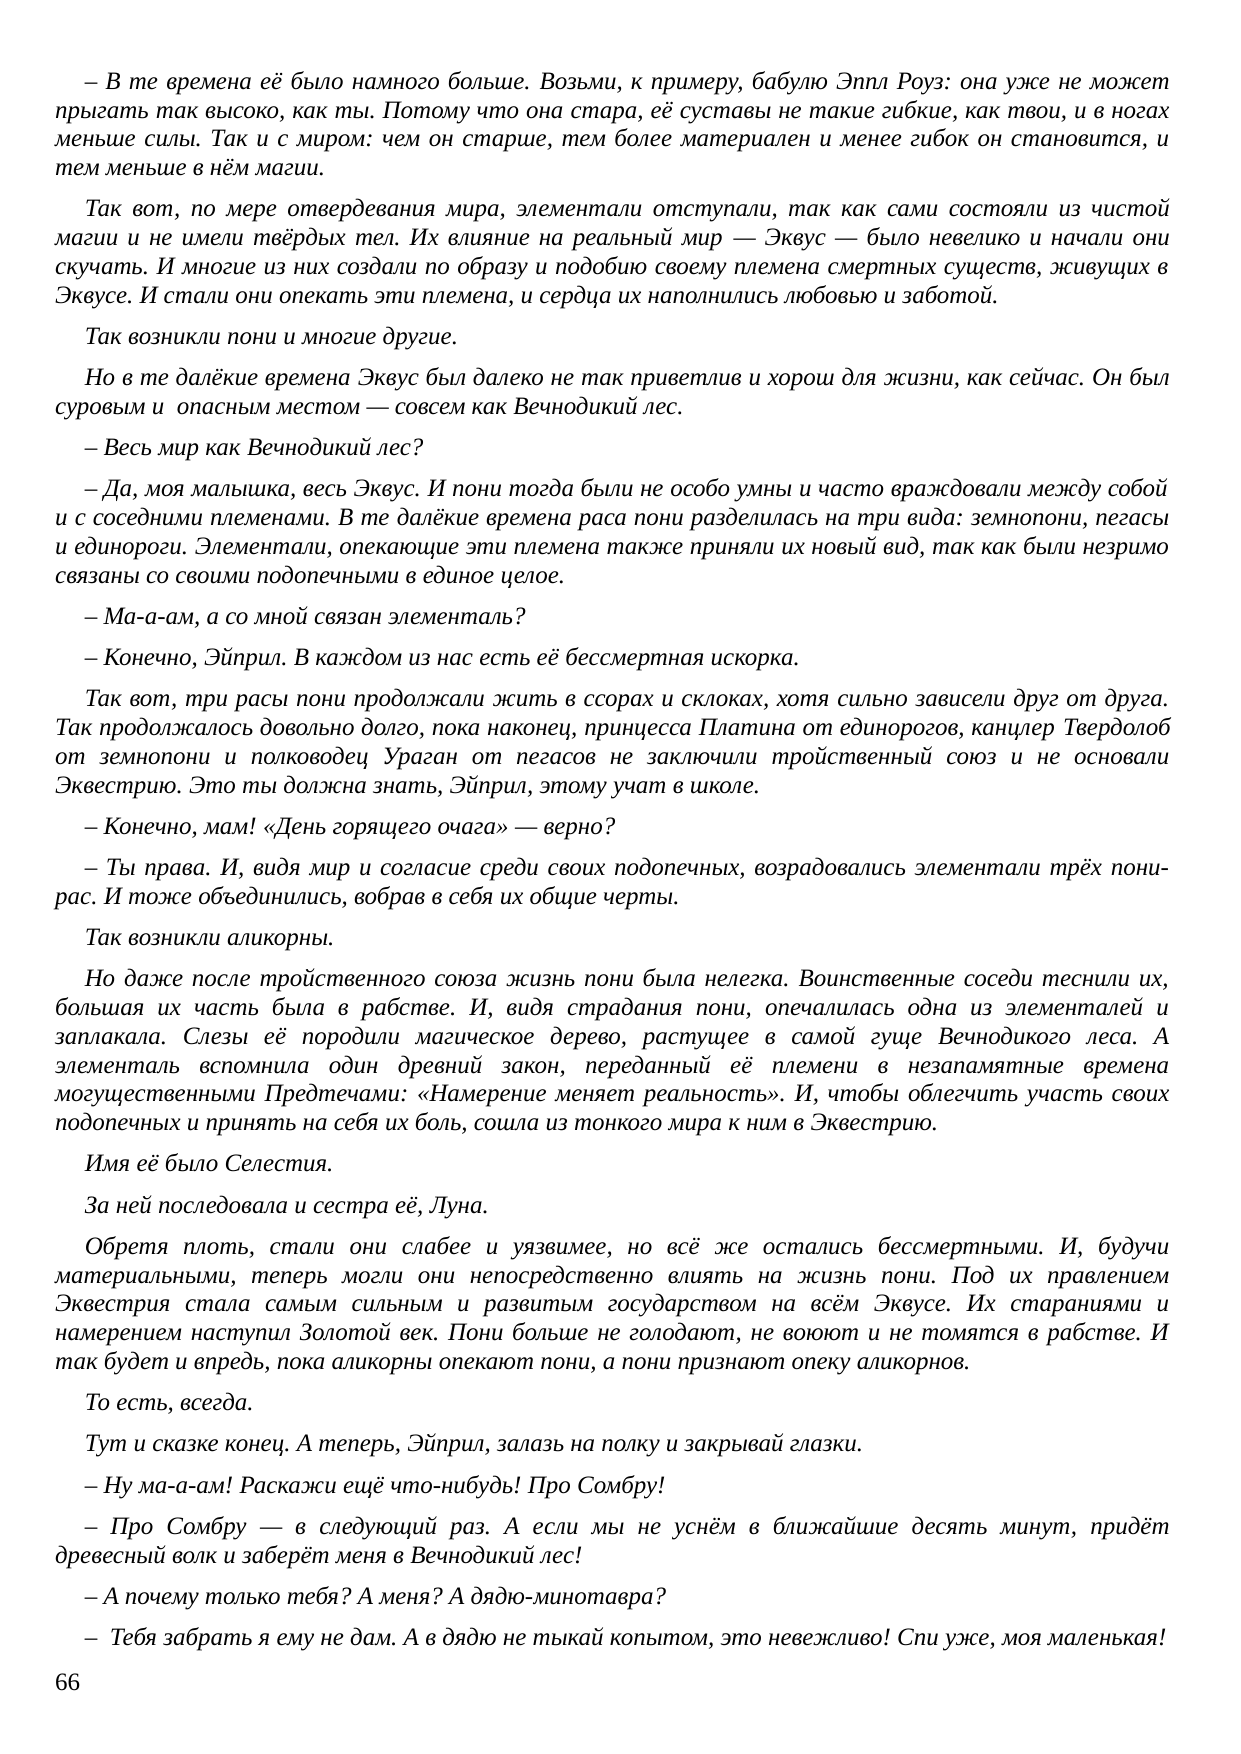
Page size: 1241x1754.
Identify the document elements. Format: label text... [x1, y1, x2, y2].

text Так вот, три расы пони продолжали жить в ссорах и склоках, хотя сильно зависели друг от друга. Так продолжалось довольно долго, пока наконец, принцесса Платина от единорогов, канцлер Твердолоб от земнопони и полководец Ураган от пегасов не заключили тройственный союз и не основали Эквестрию. Это ты должна знать, Эйприл, этому учат в школе. [55, 683, 1173, 798]
text Но даже после тройственного союза жизнь пони была нелегка. Воинственные соседи теснили их, большая их часть была в рабстве. И, видя страдания пони, опечалилась одна из элементалей и заплакала. Слезы её породили магическое дерево, растущее в самой гуще Вечнодикого леса. А элементаль вспомнила один древний закон, переданный её племени в незапамятные времена могущественными Предтечами: «Намерение меняет реальность». И, чтобы облегчить участь своих подопечных и принять на себя их боль, сошла из тонкого мира к ним в Эквестрию. [55, 963, 1173, 1136]
text – Ты права. И, видя мир и согласие среди своих подопечных, возрадовались элементали трёх пони-рас. И тоже объединились, вобрав в себя их общие черты. [55, 852, 1173, 910]
text – Про Сомбру — в следующий раз. А если мы не уснём в ближайшие десять минут, придёт древесный волк и заберёт меня в Вечнодикий лес! [55, 1511, 1173, 1568]
text Обретя плоть, стали они слабее и уязвимее, но всё же остались бессмертными. И, будучи материальными, теперь могли они непосредственно влиять на жизнь пони. Под их правлением Эквестрия стала самым сильным и развитым государством на всём Эквусе. Их стараниями и намерением наступил Золотой век. Пони больше не голодают, не воюют и не томятся в рабстве. И так будет и впредь, пока аликорны опекают пони, а пони признают опеку аликорнов. [55, 1231, 1173, 1375]
text Тут и сказке конец. А теперь, Эйприл, залазь на полку и закрывай глазки. [55, 1428, 1173, 1457]
text – А почему только тебя? А меня? А дядю-минотавра? [55, 1581, 1173, 1610]
text – Весь мир как Вечнодикий лес? [55, 432, 1173, 461]
text Так возникли пони и многие другие. [55, 321, 1173, 350]
text Так возникли аликорны. [55, 922, 1173, 951]
text Так вот, по мере отвердевания мира, элементали отступали, так как сами состояли из чистой магии и не имели твёрдых тел. Их влияние на реальный мир — Эквус — было невелико и начали они скучать. И многие из них создали по образу и подобию своему племена смертных существ, живущих в Эквусе. И стали они опекать эти племена, и сердца их наполнились любовью и заботой. [55, 193, 1173, 308]
text – Ма-а-ам, а со мной связан элементаль? [55, 601, 1173, 630]
text Но в те далёкие времена Эквус был далеко не так приветлив и хорош для жизни, как сейчас. Он был суровым и опасным местом — совсем как Вечнодикий лес. [55, 362, 1173, 420]
text – Конечно, мам! «День горящего очага» — верно? [55, 811, 1173, 840]
text – Ну ма-а-ам! Раскажи ещё что-нибудь! Про Сомбру! [55, 1470, 1173, 1498]
text То есть, всегда. [55, 1387, 1173, 1416]
text – Да, моя малышка, весь Эквус. И пони тогда были не особо умны и часто враждовали между собой и с соседними племенами. В те далёкие времена раса пони разделилась на три вида: земнопони, пегасы и единороги. Элементали, опекающие эти племена также приняли их новый вид, так как были незримо связаны со своими подопечными в единое целое. [55, 473, 1173, 588]
text – Тебя забрать я ему не дам. А в дядю не тыкай копытом, это невежливо! Спи уже, моя маленькая! [55, 1622, 1173, 1651]
text Имя её было Селестия. [55, 1148, 1173, 1177]
text – В те времена её было намного больше. Возьми, к примеру, бабулю Эппл Роуз: она уже не может прыгать так высоко, как ты. Потому что она стара, её суставы не такие гибкие, как твои, и в ногах меньше силы. Так и с миром: чем он старше, тем более материален и менее гибок он становится, и тем меньше в нём магии. [55, 66, 1173, 181]
text За ней последовала и сестра её, Луна. [55, 1190, 1173, 1218]
text – Конечно, Эйприл. В каждом из нас есть её бессмертная искорка. [55, 642, 1173, 671]
